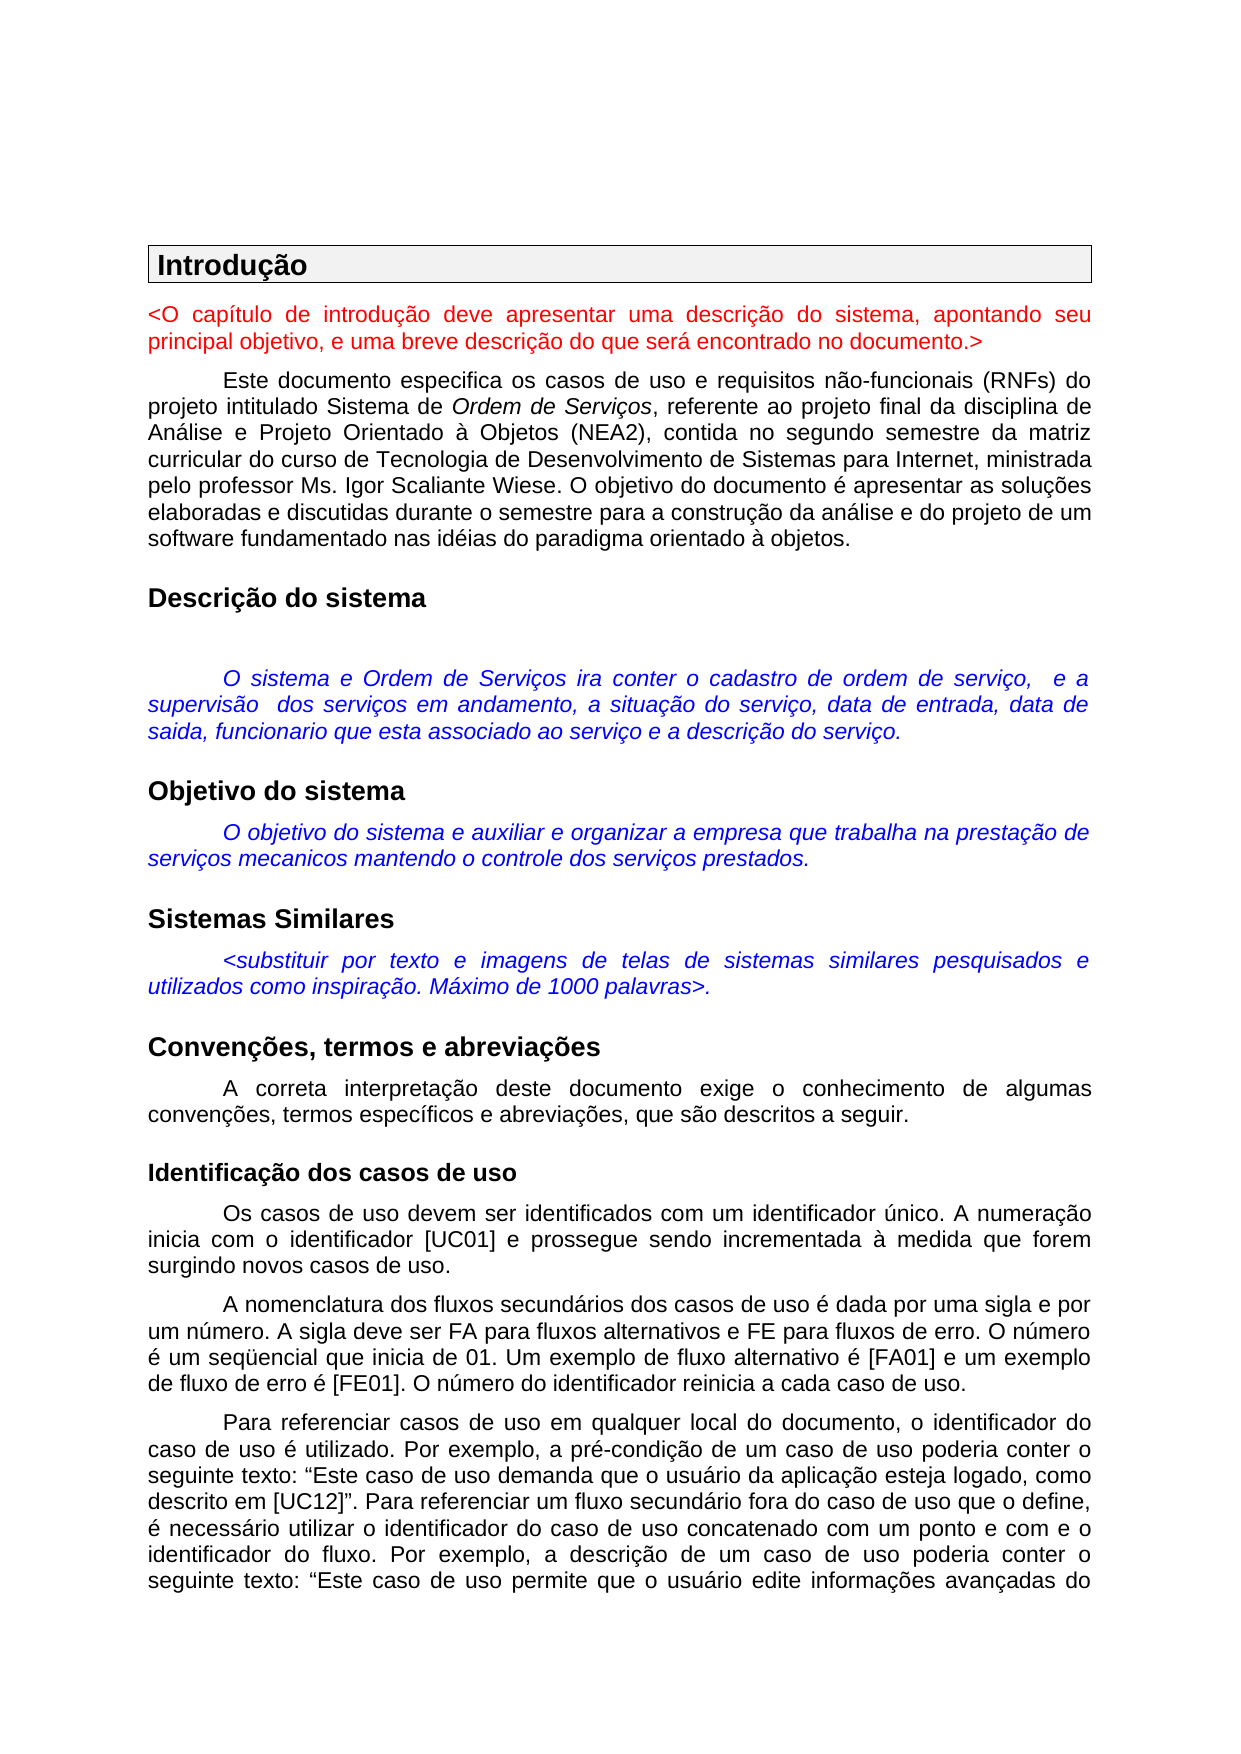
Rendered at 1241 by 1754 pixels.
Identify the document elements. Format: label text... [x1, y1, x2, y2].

text <substituir por texto e imagens de telas de sistemas similares pesquisados e utilizados como inspiração. Máximo de 1000 palavras>. [148, 947, 1092, 999]
text A nomenclatura dos fluxos secundários dos casos de uso é dada por uma sigla e por um número. A sigla deve ser FA para fluxos alternativos e FE para fluxos de erro. O número é um seqüencial que inicia de 01. Um exemplo de fluxo alternativo é [FA01] e um exemplo de fluxo de erro é [FE01]. O número do identificador reinicia a cada caso de uso. [148, 1291, 1092, 1397]
text Para referenciar casos de uso em qualquer local do documento, o identificador do caso de uso é utilizado. Por exemplo, a pré-condição de um caso de uso poderia conter o seguinte texto: “Este caso de uso demanda que o usuário da aplicação esteja logado, como descrito em [UC12]”. Para referenciar um fluxo secundário fora do caso de uso que o define, é necessário utilizar o identificador do caso de uso concatenado com um ponto e com e o identificador do fluxo. Por exemplo, a descrição de um caso de uso poderia conter o seguinte texto: “Este caso de uso permite que o usuário edite informações avançadas do [148, 1409, 1092, 1594]
text Os casos de uso devem ser identificados com um identificador único. A numeração inicia com o identificador [UC01] e prossegue sendo incrementada à medida que forem surgindo novos casos de uso. [148, 1200, 1092, 1279]
subtitle Convenções, termos e abreviações [148, 1031, 1092, 1062]
subtitle Descrição do sistema [148, 582, 1092, 614]
text Este documento especifica os casos de uso e requisitos não-funcionais (RNFs) do projeto intitulado Sistema de Ordem de Serviços, referente ao projeto final da disciplina de Análise e Projeto Orientado à Objetos (NEA2), contida no segundo semestre da matriz curricular do curso de Tecnologia de Desenvolvimento de Sistemas para Internet, ministrada pelo professor Ms. Igor Scaliante Wiese. O objetivo do documento é apresentar as soluções elaboradas e discutidas durante o semestre para a construção da análise e do projeto de um software fundamentado nas idéias do paradigma orientado à objetos. [148, 367, 1092, 551]
subtitle Objetivo do sistema [148, 775, 1092, 807]
subtitle Introdução [149, 246, 1091, 282]
text A correta interpretação deste documento exige o conhecimento de algumas convenções, termos específicos e abreviações, que são descritos a seguir. [148, 1074, 1092, 1127]
subtitle Sistemas Similares [148, 903, 1092, 934]
text <O capítulo de introdução deve apresentar uma descrição do sistema, apontando seu principal objetivo, e uma breve descrição do que será encontrado no documento.> [148, 301, 1092, 354]
text O sistema e Ordem de Serviços ira conter o cadastro de ordem de serviço, e a supervisão dos serviços em andamento, a situação do serviço, data de entrada, data de saida, funcionario que esta associado ao serviço e a descrição do serviço. [148, 665, 1092, 744]
subtitle Identificação dos casos de uso [148, 1158, 1092, 1187]
text O objetivo do sistema e auxiliar e organizar a empresa que trabalha na prestação de serviços mecanicos mantendo o controle dos serviços prestados. [148, 819, 1092, 872]
